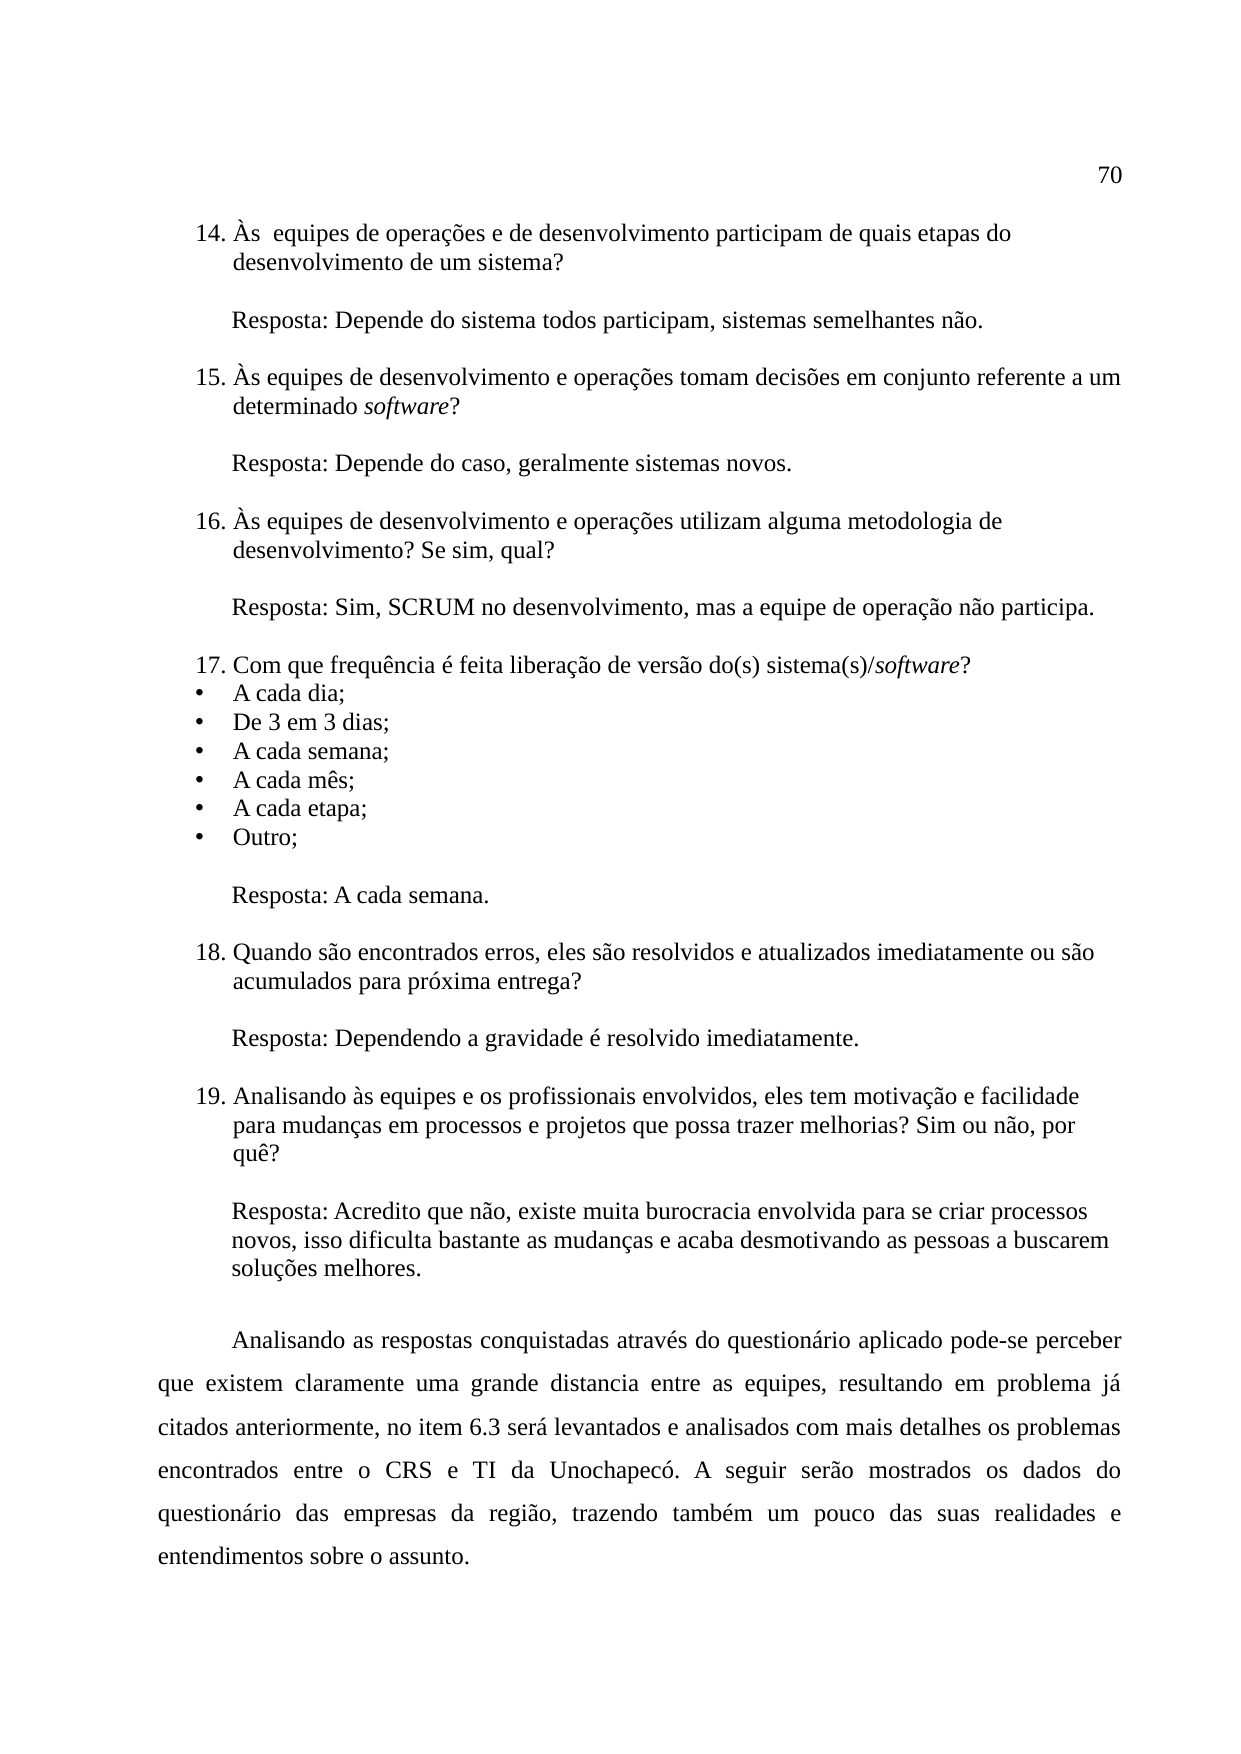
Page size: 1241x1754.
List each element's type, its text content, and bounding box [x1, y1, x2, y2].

list Às equipes de desenvolvimento e operações tomam decisões em conjunto referente a um determinado software? [195, 362, 1122, 420]
text Resposta: Depende do caso, geralmente sistemas novos. [158, 448, 1122, 477]
list Quando são encontrados erros, eles são resolvidos e atualizados imediatamente ou são acumulados para próxima entrega? [195, 937, 1122, 995]
list A cada etapa; [195, 793, 1122, 822]
list Com que frequência é feita liberação de versão do(s) sistema(s)/software? [195, 650, 1122, 678]
list Analisando às equipes e os profissionais envolvidos, eles tem motivação e facilidade para mudanças em processos e projetos que possa trazer melhorias? Sim ou não, por quê? [195, 1081, 1122, 1167]
text Resposta: Acredito que não, existe muita burocracia envolvida para se criar processos novos, isso dificulta bastante as mudanças e acaba desmotivando as pessoas a buscarem soluções melhores. [158, 1196, 1122, 1282]
list A cada mês; [195, 765, 1122, 793]
text Resposta: A cada semana. [158, 880, 1122, 908]
list Às equipes de operações e de desenvolvimento participam de quais etapas do desenvolvimento de um sistema? [195, 218, 1122, 276]
list Outro; [195, 822, 1122, 851]
list A cada dia; [195, 678, 1122, 707]
text Resposta: Sim, SCRUM no desenvolvimento, mas a equipe de operação não participa. [158, 592, 1122, 621]
list De 3 em 3 dias; [195, 707, 1122, 736]
text Resposta: Depende do sistema todos participam, sistemas semelhantes não. [158, 305, 1122, 333]
text Resposta: Dependendo a gravidade é resolvido imediatamente. [158, 1023, 1122, 1052]
list Às equipes de desenvolvimento e operações utilizam alguma metodologia de desenvolvimento? Se sim, qual? [195, 506, 1122, 563]
list A cada semana; [195, 736, 1122, 765]
text Analisando as respostas conquistadas através do questionário aplicado pode-se perceber que existem claramente uma grande distancia entre as equipes, resultando em problema já citados anteriormente, no item 6.3 será levantados e analisados com mais detalhes os problemas encontrados entre o CRS e TI da Unochapecó. A seguir serão mostrados os dados do questionário das empresas da região, trazendo também um pouco das suas realidades e entendimentos sobre o assunto. [158, 1325, 1122, 1570]
